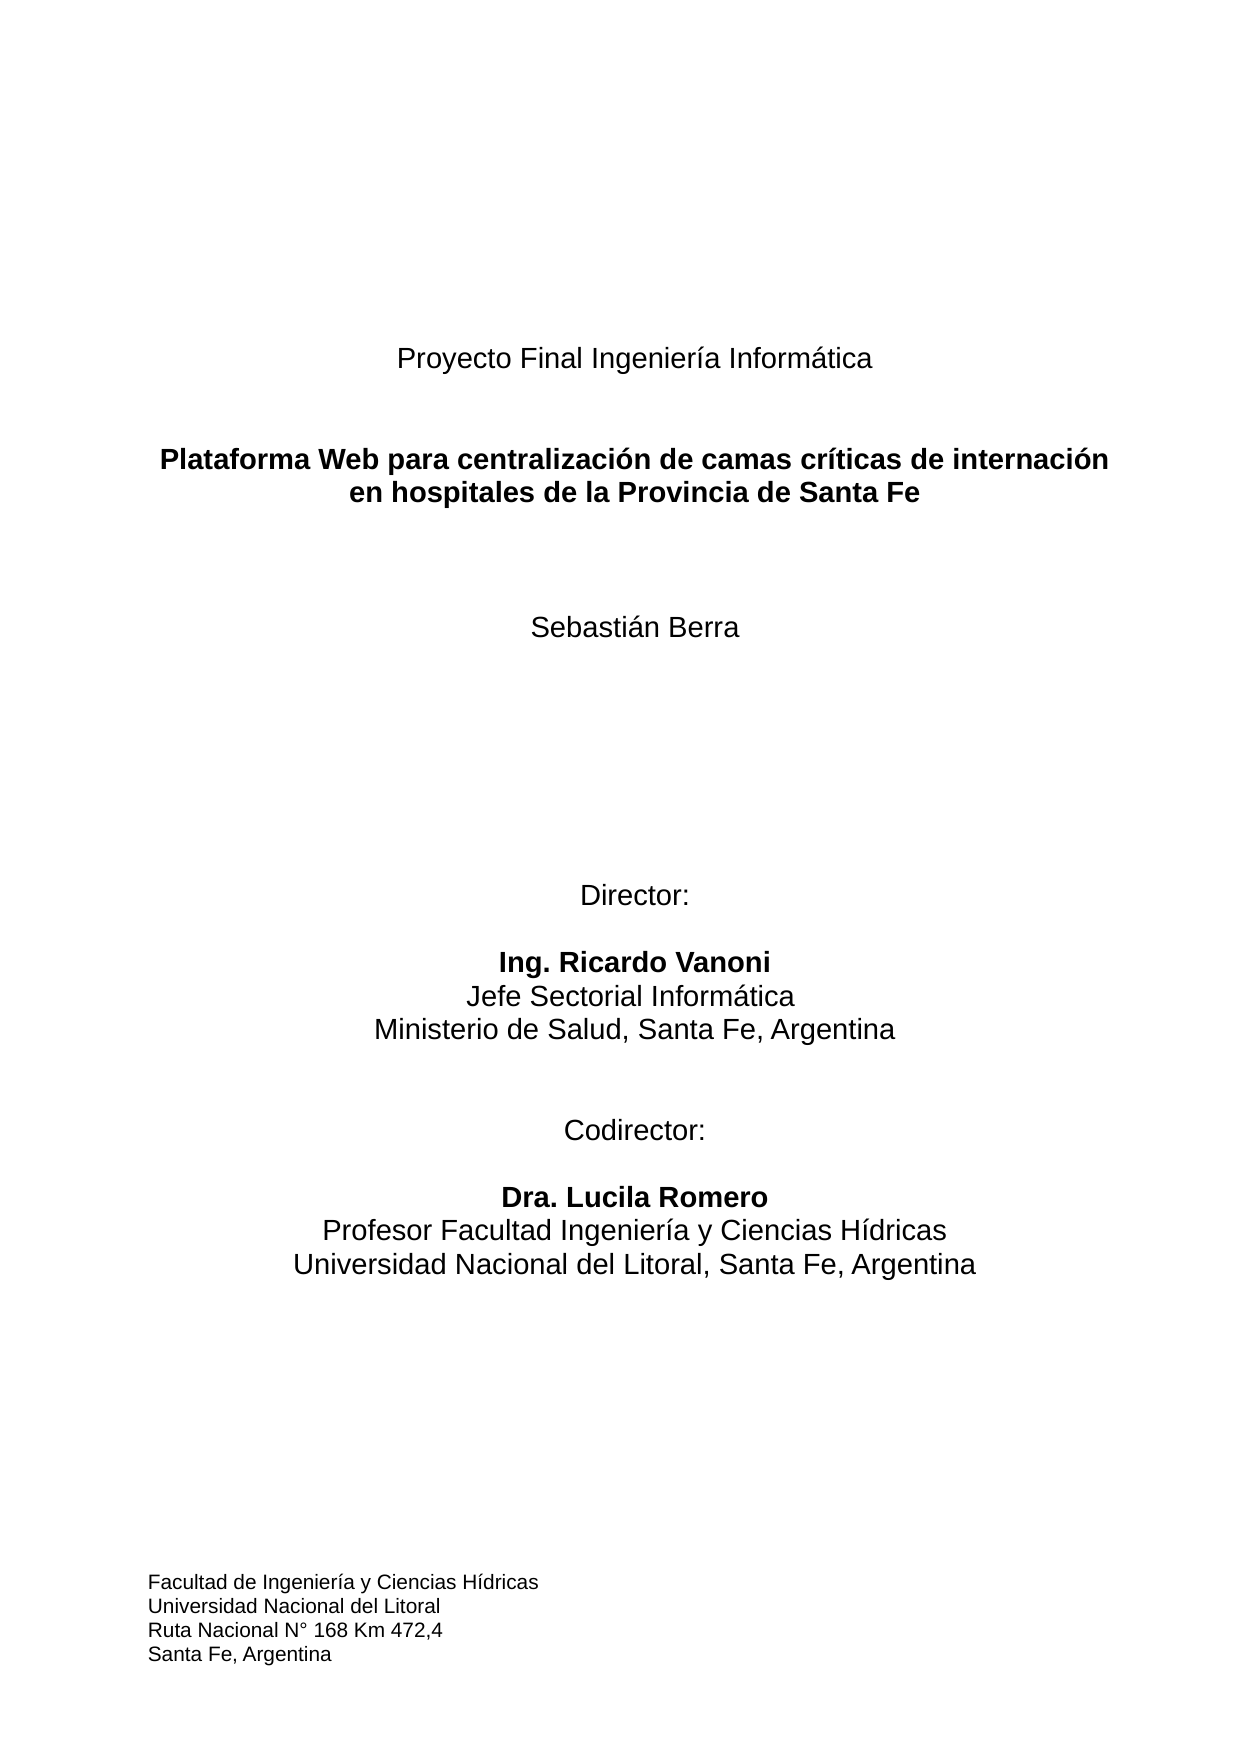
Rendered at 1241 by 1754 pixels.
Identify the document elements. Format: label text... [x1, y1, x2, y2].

subtitle Jefe Sectorial Informática [148, 978, 1122, 1012]
subtitle Ministerio de Salud, Santa Fe, Argentina [148, 1012, 1122, 1046]
subtitle Universidad Nacional del Litoral, Santa Fe, Argentina [148, 1247, 1122, 1280]
subtitle Ing. Ricardo Vanoni [148, 945, 1122, 978]
subtitle Director: [148, 878, 1122, 911]
subtitle Profesor Facultad Ingeniería y Ciencias Hídricas [148, 1213, 1122, 1247]
subtitle Proyecto Final Ingeniería Informática [148, 341, 1122, 375]
subtitle Codirector: [148, 1113, 1122, 1146]
subtitle Dra. Lucila Romero [148, 1180, 1122, 1213]
subtitle Plataforma Web para centralización de camas críticas de internación en hospitales de la Provincia de Santa Fe [148, 442, 1122, 509]
subtitle Sebastián Berra [148, 609, 1122, 643]
